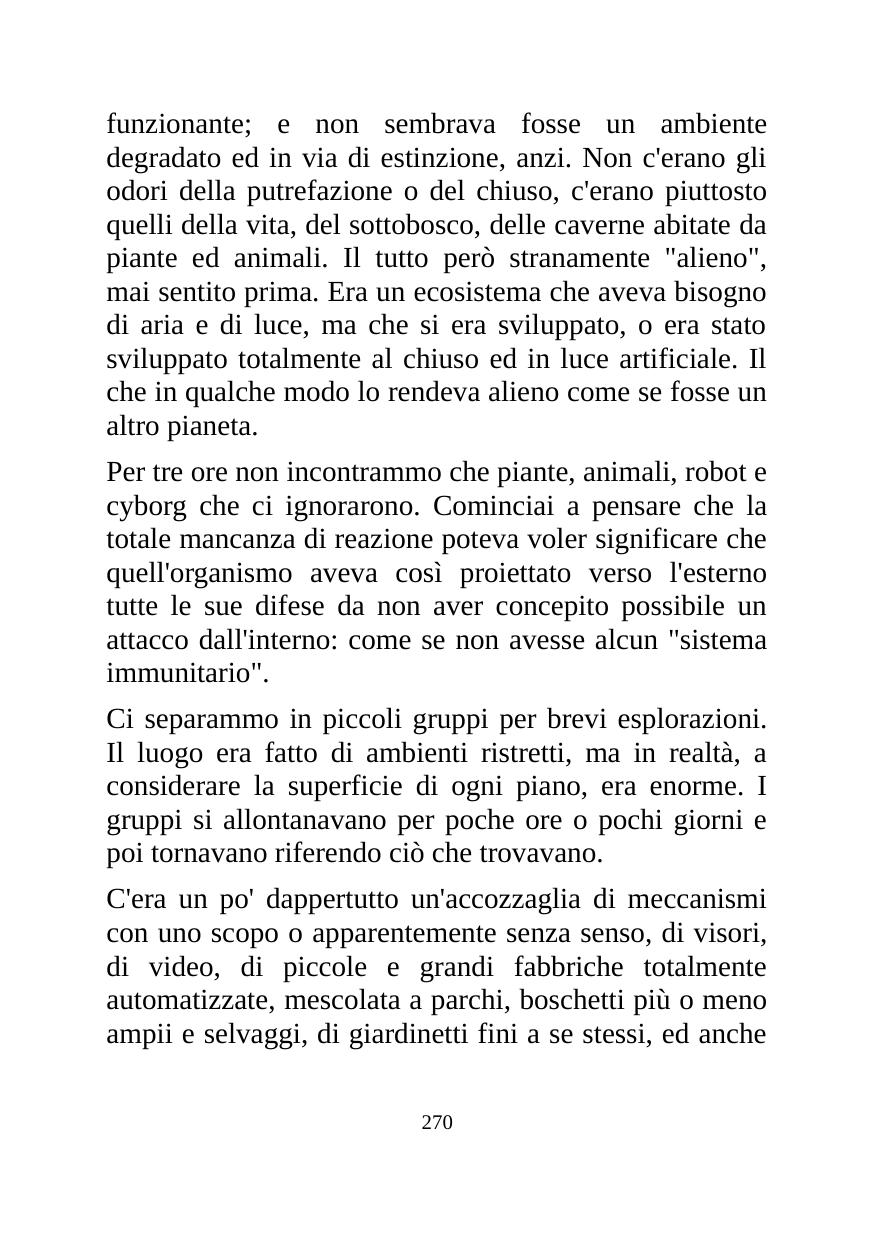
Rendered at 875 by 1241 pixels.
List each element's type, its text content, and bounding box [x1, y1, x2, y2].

text funzionante; e non sembrava fosse un ambiente degradato ed in via di estinzione, anzi. Non c'erano gli odori della putrefazione o del chiuso, c'erano piuttosto quelli della vita, del sottobosco, delle caverne abitate da piante ed animali. Il tutto però stranamente "alieno", mai sentito prima. Era un ecosistema che aveva bisogno di aria e di luce, ma che si era sviluppato, o era stato sviluppato totalmente al chiuso ed in luce artificiale. Il che in qualche modo lo rendeva alieno come se fosse un altro pianeta. [106, 106, 768, 442]
text C'era un po' dappertutto un'accozzaglia di meccanismi con uno scopo o apparentemente senza senso, di visori, di video, di piccole e grandi fabbriche totalmente automatizzate, mescolata a parchi, boschetti più o meno ampii e selvaggi, di giardinetti fini a se stessi, ed anche [106, 882, 768, 1049]
text Ci separammo in piccoli gruppi per brevi esplorazioni. Il luogo era fatto di ambienti ristretti, ma in realtà, a considerare la superficie di ogni piano, era enorme. I gruppi si allontanavano per poche ore o pochi giorni e poi tornavano riferendo ciò che trovavano. [106, 701, 768, 869]
text Per tre ore non incontrammo che piante, animali, robot e cyborg che ci ignorarono. Cominciai a pensare che la totale mancanza di reazione poteva voler significare che quell'organismo aveva così proiettato verso l'esterno tutte le sue difese da non aver concepito possibile un attacco dall'interno: come se non avesse alcun "sistema immunitario". [106, 454, 768, 689]
